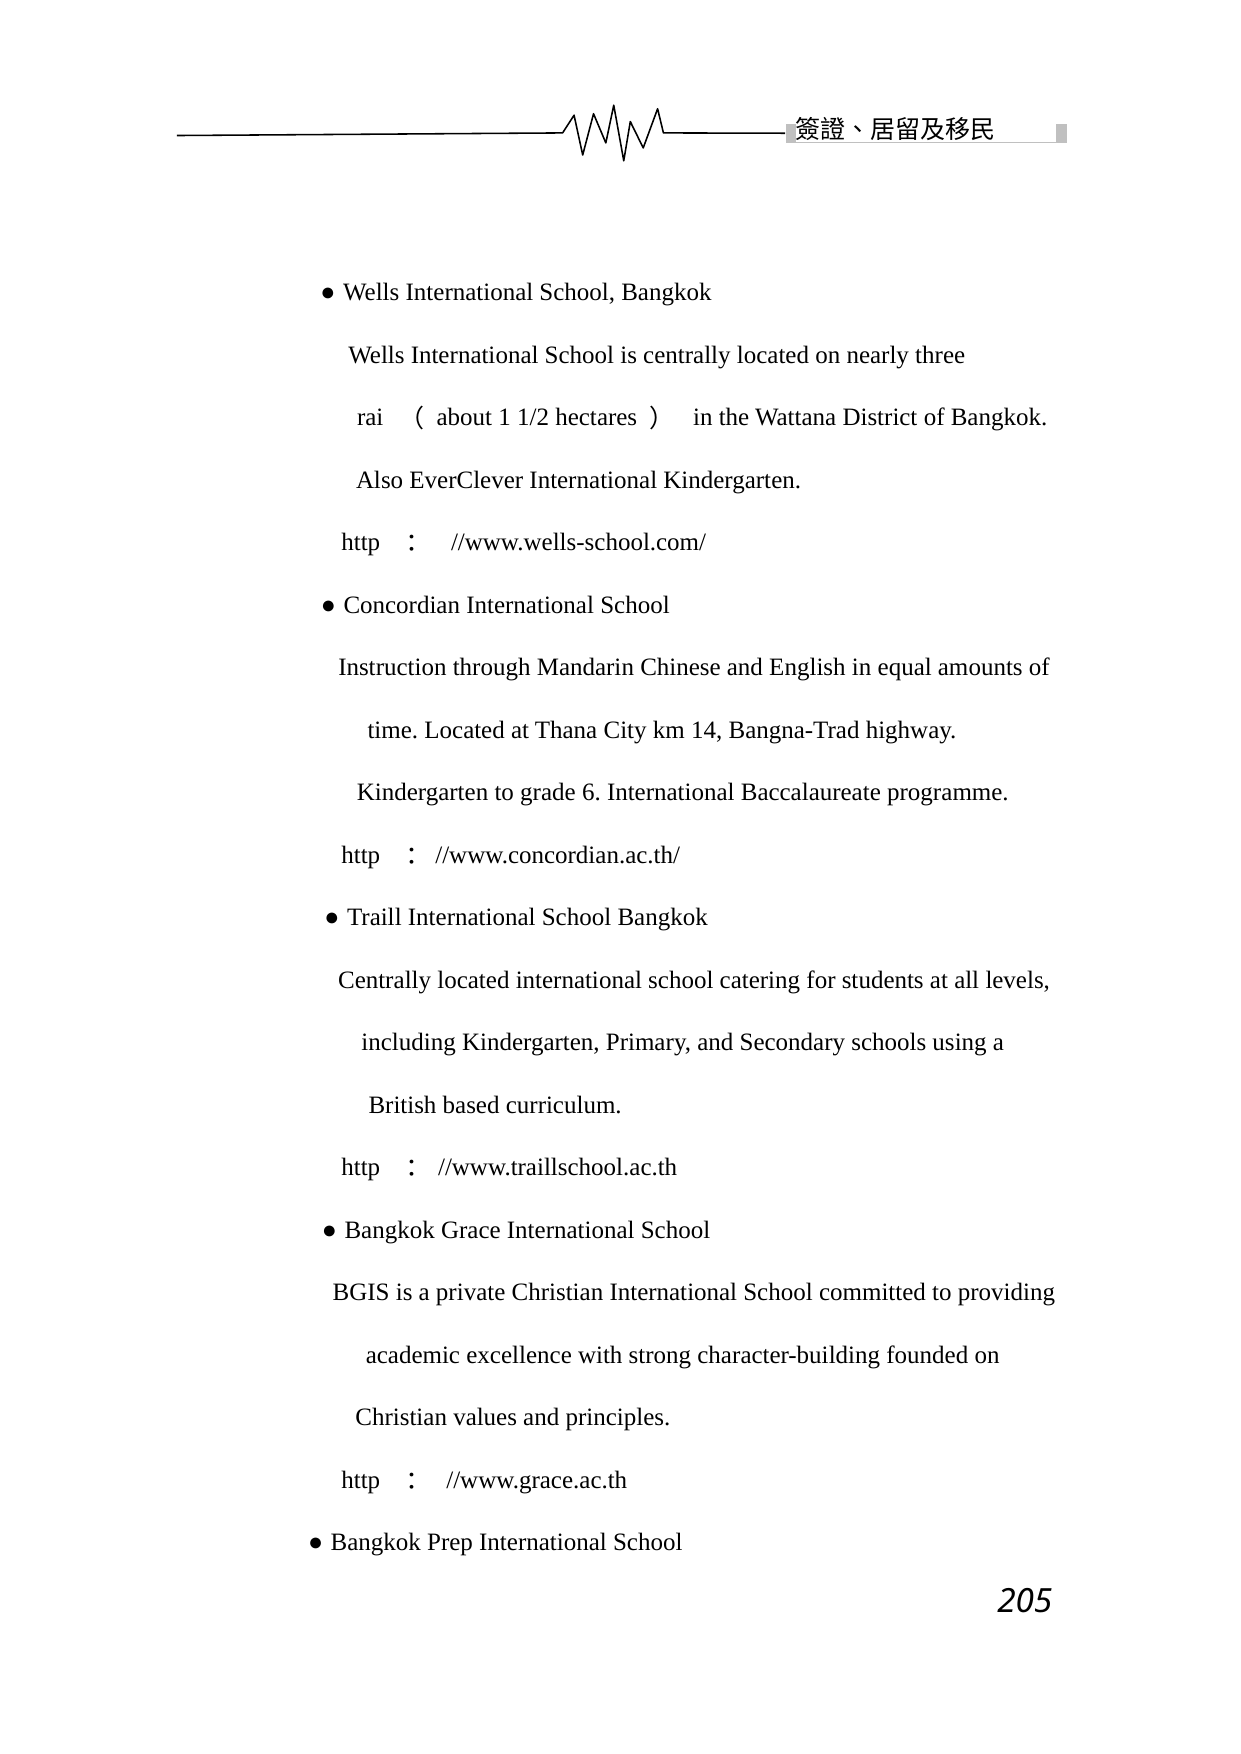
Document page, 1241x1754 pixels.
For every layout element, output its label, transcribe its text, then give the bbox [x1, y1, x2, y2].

text http：//www.wells-school.com/ [281, 500, 1058, 563]
text ● Bangkok Prep International School [281, 1500, 1058, 1563]
text ● Concordian International School [281, 563, 1058, 625]
text http：//www.concordian.ac.th/ [281, 813, 1058, 875]
text Centrally located international school catering for students at all levels, including Kindergarten, Primary, and Secondary schools using a British based curriculum. [281, 938, 1058, 1125]
text Instruction through Mandarin Chinese and English in equal amounts of time. Located at Thana City km 14, Bangna-Trad highway. Kindergarten to grade 6. International Baccalaureate programme. [281, 625, 1058, 813]
text ● Wells International School, Bangkok [281, 250, 1058, 313]
text BGIS is a private Christian International School committed to providing academic excellence with strong character-building founded on Christian values and principles. [281, 1250, 1058, 1438]
text ● Traill International School Bangkok [281, 875, 1058, 938]
text ● Bangkok Grace International School [281, 1188, 1058, 1250]
text Wells International School is centrally located on nearly three rai（about 1 1/2 hectares）in the Wattana District of Bangkok. Also EverClever International Kindergarten. [281, 313, 1058, 500]
text http：//www.traillschool.ac.th [281, 1125, 1058, 1188]
text http：//www.grace.ac.th [281, 1438, 1058, 1500]
